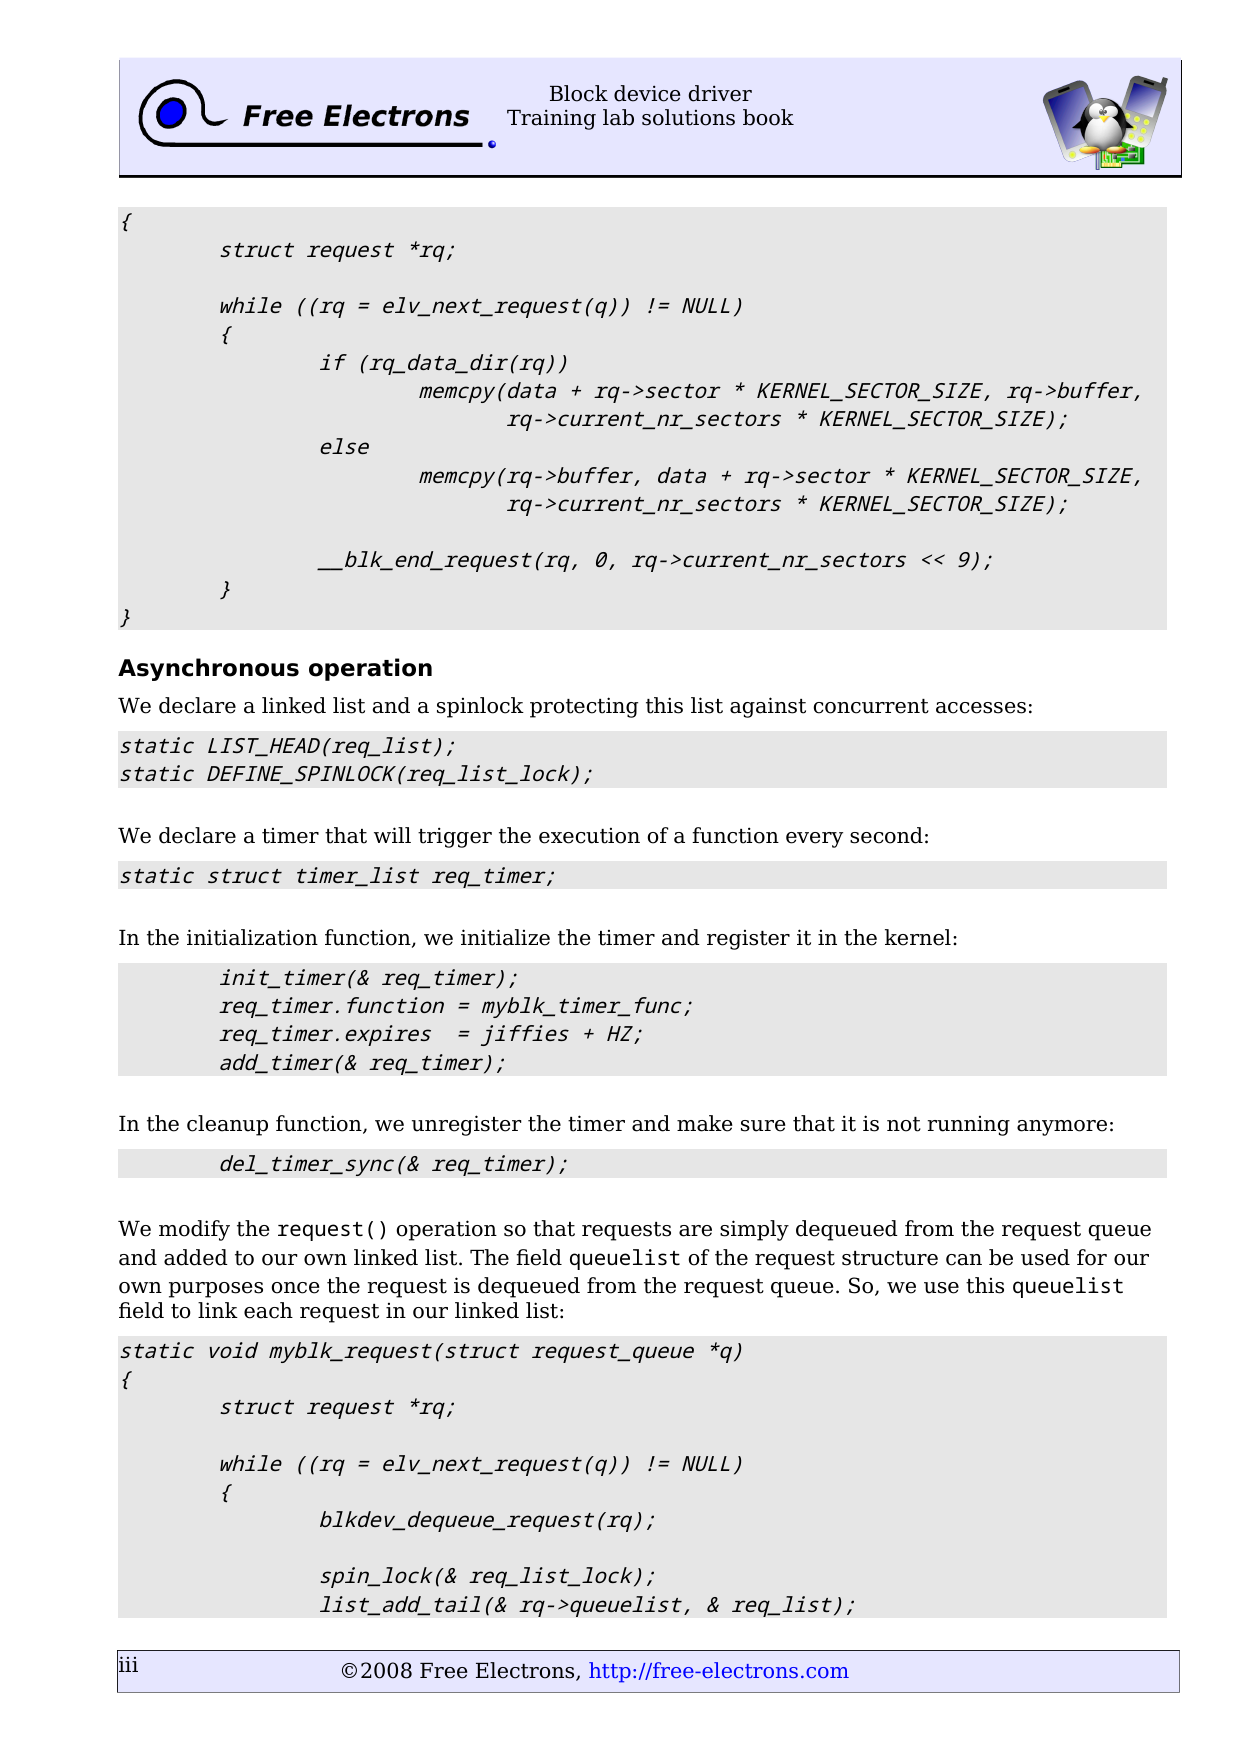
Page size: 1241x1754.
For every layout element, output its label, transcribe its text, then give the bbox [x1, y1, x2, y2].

text while ((rq = elv_next_request(q)) != NULL) [118, 291, 1167, 319]
text req_timer.expires = jiffies + HZ; [118, 1019, 1167, 1048]
text struct request *rq; [118, 1392, 1167, 1421]
text { [118, 207, 1167, 235]
text spin_lock(& req_list_lock); [118, 1562, 1167, 1590]
subtitle Asynchronous operation [118, 655, 1182, 682]
text We modify the request() operation so that requests are simply dequeued from the request queue and added to our own linked list. The field queuelist of the request structure can be used for our own purposes once the request is dequeued from the request queue. So, we use this queuelist field to link each request in our linked list: [118, 1214, 1167, 1323]
text { [118, 1477, 1167, 1505]
picture [133, 71, 499, 154]
text We declare a timer that will trigger the execution of a function every second: [118, 824, 1167, 849]
text memcpy(rq->buffer, data + rq->sector * KERNEL_SECTOR_SIZE, [118, 461, 1167, 489]
text blkdev_dequeue_request(rq); [118, 1505, 1167, 1533]
text while ((rq = elv_next_request(q)) != NULL) [118, 1449, 1167, 1477]
text static void myblk_request(struct request_queue *q) [118, 1336, 1167, 1364]
text static struct timer_list req_timer; [118, 861, 1167, 889]
text rq->current_nr_sectors * KERNEL_SECTOR_SIZE); [118, 489, 1167, 517]
text static LIST_HEAD(req_list); [118, 731, 1167, 759]
text static DEFINE_SPINLOCK(req_list_lock); [118, 759, 1167, 788]
text We declare a linked list and a spinlock protecting this list against concurrent accesses: [118, 694, 1167, 719]
text req_timer.function = myblk_timer_func; [118, 991, 1167, 1019]
text if (rq_data_dir(rq)) [118, 348, 1167, 376]
text del_timer_sync(& req_timer); [118, 1149, 1167, 1178]
text list_add_tail(& rq->queuelist, & req_list); [118, 1590, 1167, 1618]
text add_timer(& req_timer); [118, 1048, 1167, 1076]
picture [1036, 64, 1174, 178]
text init_timer(& req_timer); [118, 963, 1167, 991]
text { [118, 319, 1167, 348]
text memcpy(data + rq->sector * KERNEL_SECTOR_SIZE, rq->buffer, [118, 376, 1167, 404]
text { [118, 1364, 1167, 1392]
text In the cleanup function, we unregister the timer and make sure that it is not running anymore: [118, 1113, 1167, 1137]
text else [118, 432, 1167, 461]
text struct request *rq; [118, 235, 1167, 263]
text In the initialization function, we initialize the timer and register it in the kernel: [118, 926, 1167, 950]
text } [118, 574, 1167, 602]
text rq->current_nr_sectors * KERNEL_SECTOR_SIZE); [118, 404, 1167, 432]
text __blk_end_request(rq, 0, rq->current_nr_sectors << 9); [118, 545, 1167, 574]
text } [118, 602, 1167, 630]
